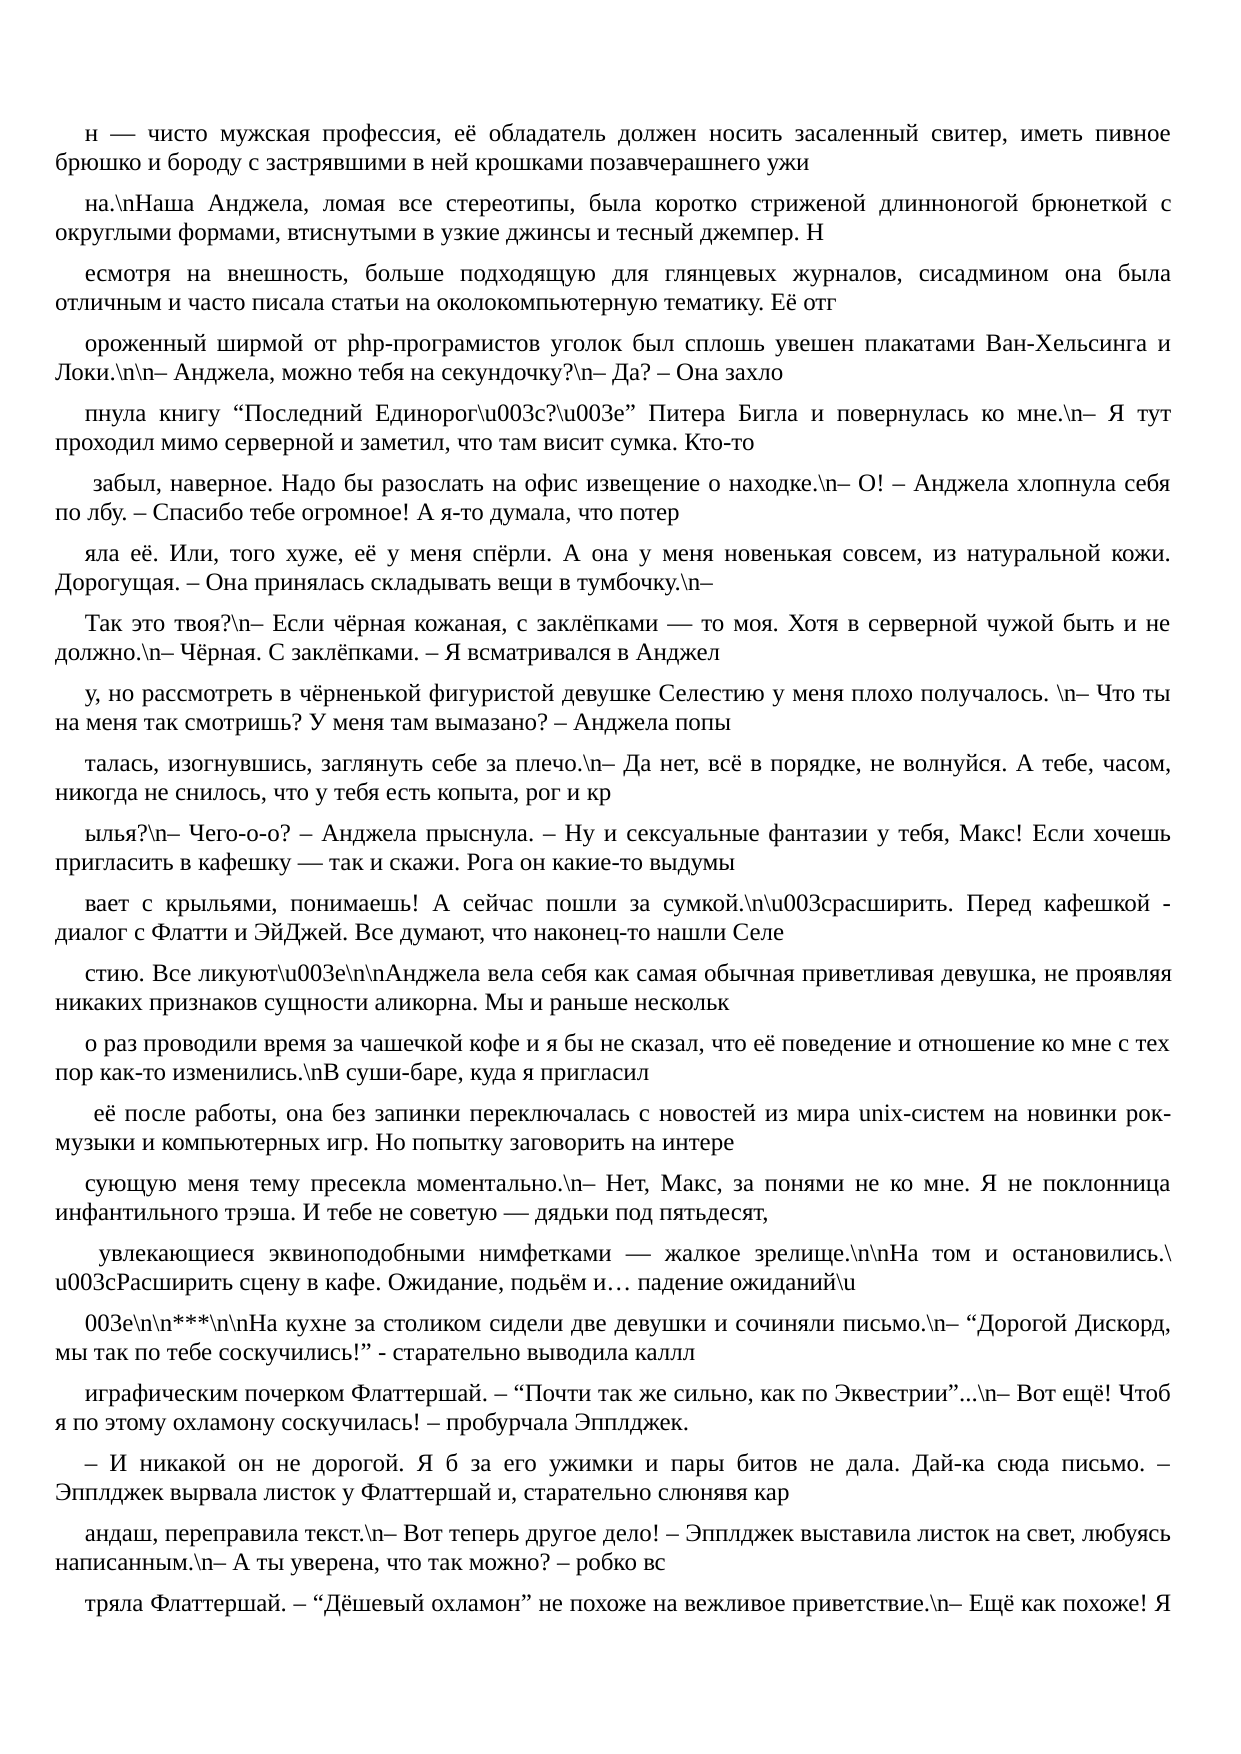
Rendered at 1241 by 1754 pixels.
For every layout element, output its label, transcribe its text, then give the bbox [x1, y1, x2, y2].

text её после работы, она без запинки переключалась с новостей из мира unix-систем на новинки рок-музыки и компьютерных игр. Но попытку заговорить на интере [55, 1098, 1172, 1156]
text о раз проводили время за чашечкой кофе и я бы не сказал, что её поведение и отношение ко мне с тех пор как-то изменились.\nВ суши-баре, куда я пригласил [55, 1028, 1172, 1086]
text забыл, наверное. Надо бы разослать на офис извещение о находке.\n– О! – Анджела хлопнула себя по лбу. – Спасибо тебе огромное! А я-то думала, что потер [55, 468, 1172, 526]
text пнула книгу “Последний Единорог\u003c?\u003e” Питера Бигла и повернулась ко мне.\n– Я тут проходил мимо серверной и заметил, что там висит сумка. Кто-то [55, 398, 1172, 456]
text сующую меня тему пресекла моментально.\n– Нет, Макс, за понями не ко мне. Я не поклонница инфантильного трэша. И тебе не советую — дядьки под пятьдесят, [55, 1168, 1172, 1226]
text Так это твоя?\n– Если чёрная кожаная, с заклёпками — то моя. Хотя в серверной чужой быть и не должно.\n– Чёрная. С заклёпками. – Я всматривался в Анджел [55, 608, 1172, 666]
text вает с крыльями, понимаешь! А сейчас пошли за сумкой.\n\u003cрасширить. Перед кафешкой - диалог с Флатти и ЭйДжей. Все думают, что наконец-то нашли Селе [55, 888, 1172, 946]
text ылья?\n– Чего-о-о? – Анджела прыснула. – Ну и сексуальные фантазии у тебя, Макс! Если хочешь пригласить в кафешку — так и скажи. Рога он какие-то выдумы [55, 818, 1172, 876]
text есмотря на внешность, больше подходящую для глянцевых журналов, сисадмином она была отличным и часто писала статьи на околокомпьютерную тематику. Её отг [55, 258, 1172, 316]
text стию. Все ликуют\u003e\n\nАнджела вела себя как самая обычная приветливая девушка, не проявляя никаких признаков сущности аликорна. Мы и раньше нескольк [55, 958, 1172, 1016]
text на.\nНаша Анджела, ломая все стереотипы, была коротко стриженой длинноногой брюнеткой с округлыми формами, втиснутыми в узкие джинсы и тесный джемпер. Н [55, 188, 1172, 246]
text увлекающиеся эквиноподобными нимфетками — жалкое зрелище.\n\nНа том и остановились.\u003cРасширить сцену в кафе. Ожидание, подьём и… падение ожиданий\u [55, 1238, 1172, 1296]
text н — чисто мужская профессия, её обладатель должен носить засаленный свитер, иметь пивное брюшко и бороду с застрявшими в ней крошками позавчерашнего ужи [55, 118, 1172, 176]
text у, но рассмотреть в чёрненькой фигуристой девушке Селестию у меня плохо получалось. \n– Что ты на меня так смотришь? У меня там вымазано? – Анджела попы [55, 678, 1172, 736]
text играфическим почерком Флаттершай. – “Почти так же сильно, как по Эквестрии”...\n– Вот ещё! Чтоб я по этому охламону соскучилась! – пробурчала Эпплджек. [55, 1378, 1172, 1436]
text андаш, переправила текст.\n– Вот теперь другое дело! – Эпплджек выставила листок на свет, любуясь написанным.\n– А ты уверена, что так можно? – робко вс [55, 1518, 1172, 1576]
text – И никакой он не дорогой. Я б за его ужимки и пары битов не дала. Дай-ка сюда письмо. – Эпплджек вырвала листок у Флаттершай и, старательно слюнявя кар [55, 1448, 1172, 1506]
text ороженный ширмой от php-програмистов уголок был сплошь увешен плакатами Ван-Хельсинга и Локи.\n\n– Анджела, можно тебя на секундочку?\n– Да? – Она захло [55, 328, 1172, 386]
text талась, изогнувшись, заглянуть себе за плечо.\n– Да нет, всё в порядке, не волнуйся. А тебе, часом, никогда не снилось, что у тебя есть копыта, рог и кр [55, 748, 1172, 806]
text яла её. Или, того хуже, её у меня спёрли. А она у меня новенькая совсем, из натуральной кожи. Дорогущая. – Она принялась складывать вещи в тумбочку.\n– [55, 538, 1172, 596]
text 003e\n\n***\n\nНа кухне за столиком сидели две девушки и сочиняли письмо.\n– “Дорогой Дискорд, мы так по тебе соскучились!” - старательно выводила каллл [55, 1308, 1172, 1366]
text тряла Флаттершай. – “Дёшевый охламон” не похоже на вежливое приветствие.\n– Ещё как похоже! Я [55, 1588, 1172, 1617]
